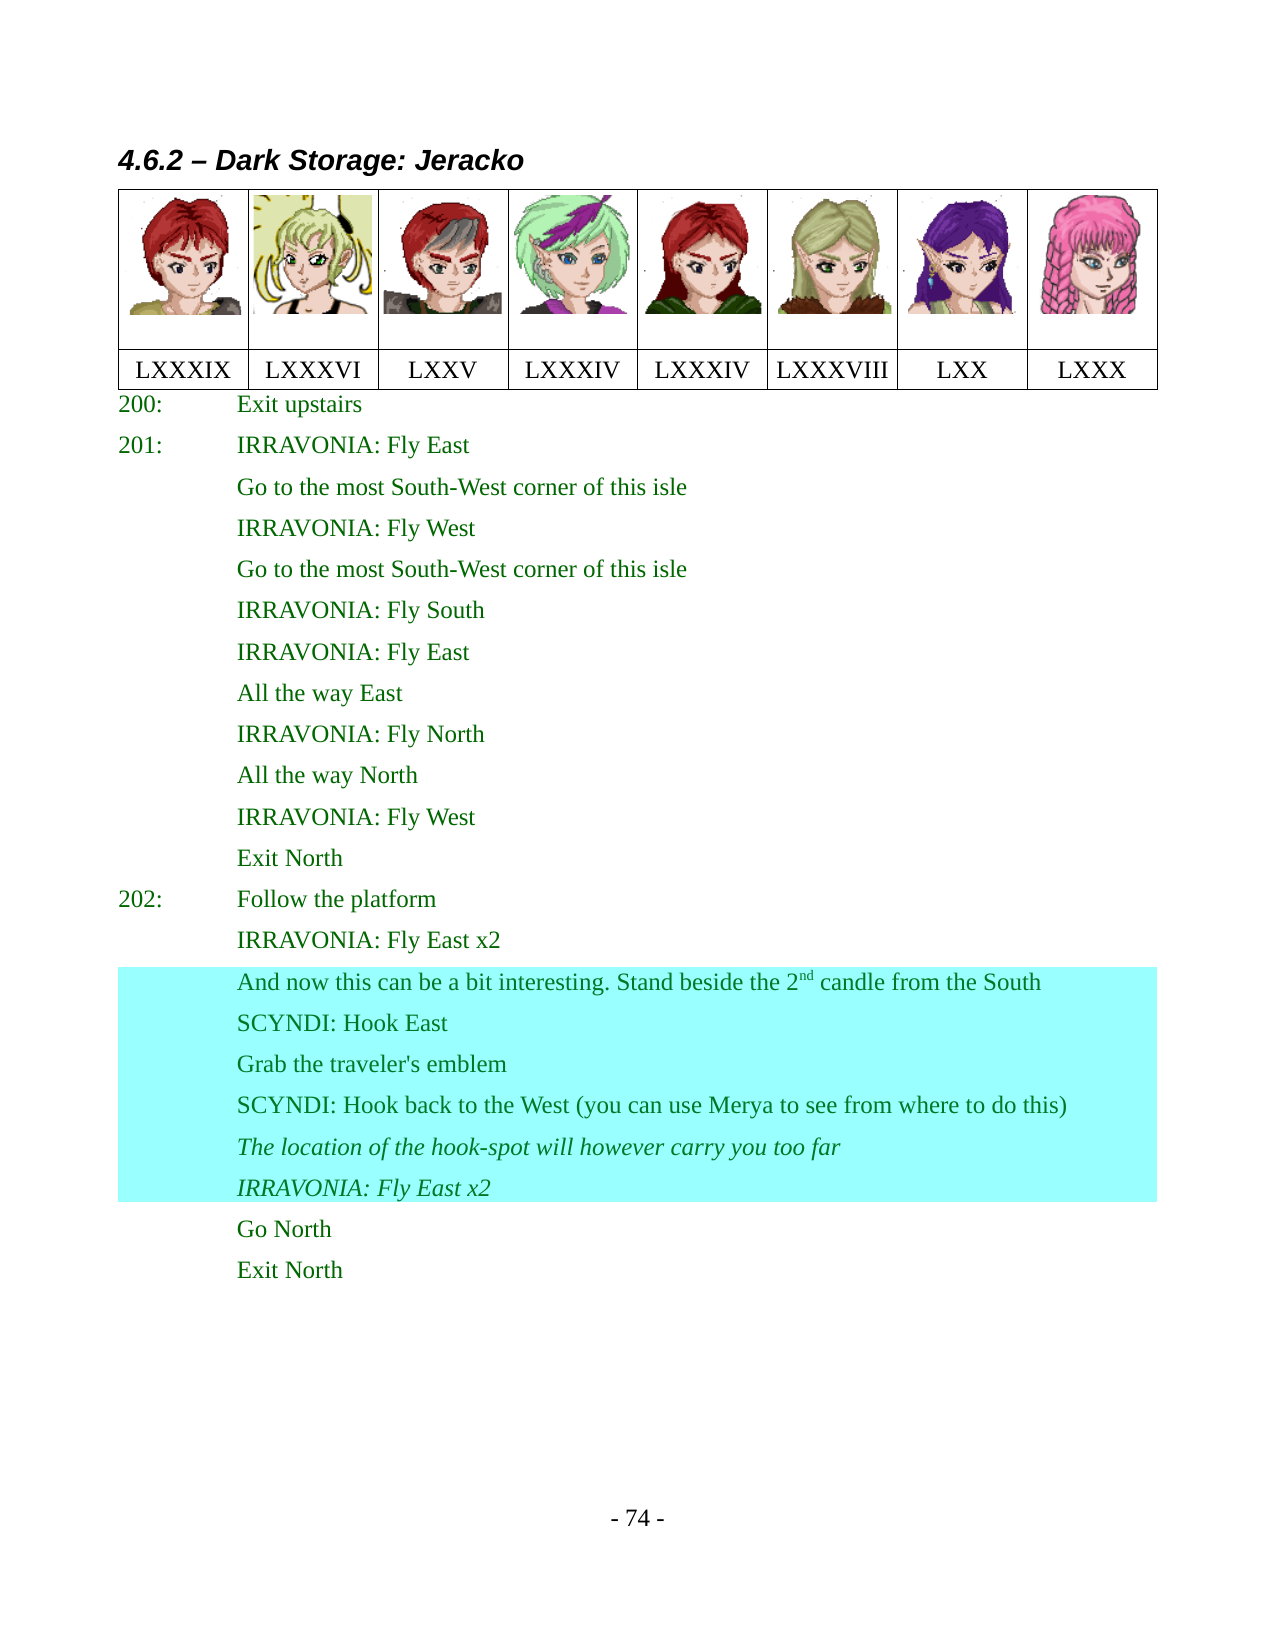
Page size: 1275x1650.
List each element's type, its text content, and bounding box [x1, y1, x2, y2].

table_header [638, 314, 767, 349]
text IRRAVONIA: Fly East x2 [118, 1173, 1157, 1202]
picture [513, 195, 632, 314]
text Go to the most South-West corner of this isle [118, 554, 1157, 583]
table_cell LXXXIV [638, 350, 767, 389]
table_cell LXXX [1028, 350, 1157, 389]
picture [1032, 195, 1152, 314]
table_cell LXX [898, 350, 1027, 389]
table_cell LXXXVIII [768, 350, 897, 389]
text Exit North [118, 843, 1157, 872]
picture [772, 195, 892, 314]
picture [383, 195, 502, 314]
table_header [898, 190, 1027, 349]
picture [902, 195, 1022, 314]
text Exit North [118, 1256, 1157, 1284]
table_cell LXXXIX [119, 350, 248, 389]
picture [253, 195, 372, 314]
text SCYNDI: Hook East [118, 1008, 1157, 1037]
table_header [119, 190, 248, 314]
text Go to the most South-West corner of this isle [118, 472, 1157, 501]
text The location of the hook-spot will however carry you too far [118, 1132, 1157, 1161]
table_header [119, 315, 248, 349]
text IRRAVONIA: Fly East [118, 637, 1157, 666]
table_header [638, 190, 767, 313]
table_header [1028, 314, 1157, 349]
table_header [379, 190, 508, 349]
text And now this can be a bit interesting. Stand beside the 2nd candle from the South [118, 967, 1157, 996]
text Grab the traveler's emblem [118, 1049, 1157, 1078]
text IRRAVONIA: Fly North [118, 719, 1157, 748]
text 202: Follow the platform [118, 884, 1157, 913]
table_header [509, 190, 637, 349]
picture [643, 195, 762, 314]
table_cell LXXV [379, 350, 508, 389]
text IRRAVONIA: Fly East x2 [118, 926, 1157, 954]
table_header [249, 190, 378, 349]
text Go North [118, 1214, 1157, 1243]
table_header [1028, 190, 1157, 313]
text IRRAVONIA: Fly South [118, 596, 1157, 624]
text All the way East [118, 678, 1157, 707]
picture [124, 195, 242, 315]
text IRRAVONIA: Fly West [118, 513, 1157, 542]
table_cell LXXXIV [509, 350, 637, 389]
text 201: IRRAVONIA: Fly East [118, 431, 1157, 459]
text SCYNDI: Hook back to the West (you can use Merya to see from where to do this) [118, 1091, 1157, 1119]
table_cell LXXXVI [249, 350, 378, 389]
text All the way North [118, 761, 1157, 789]
subtitle 4.6.2 – Dark Storage: Jeracko [118, 143, 1157, 177]
text 200: Exit upstairs [118, 390, 1157, 418]
text IRRAVONIA: Fly West [118, 802, 1157, 831]
table_header [768, 190, 897, 349]
